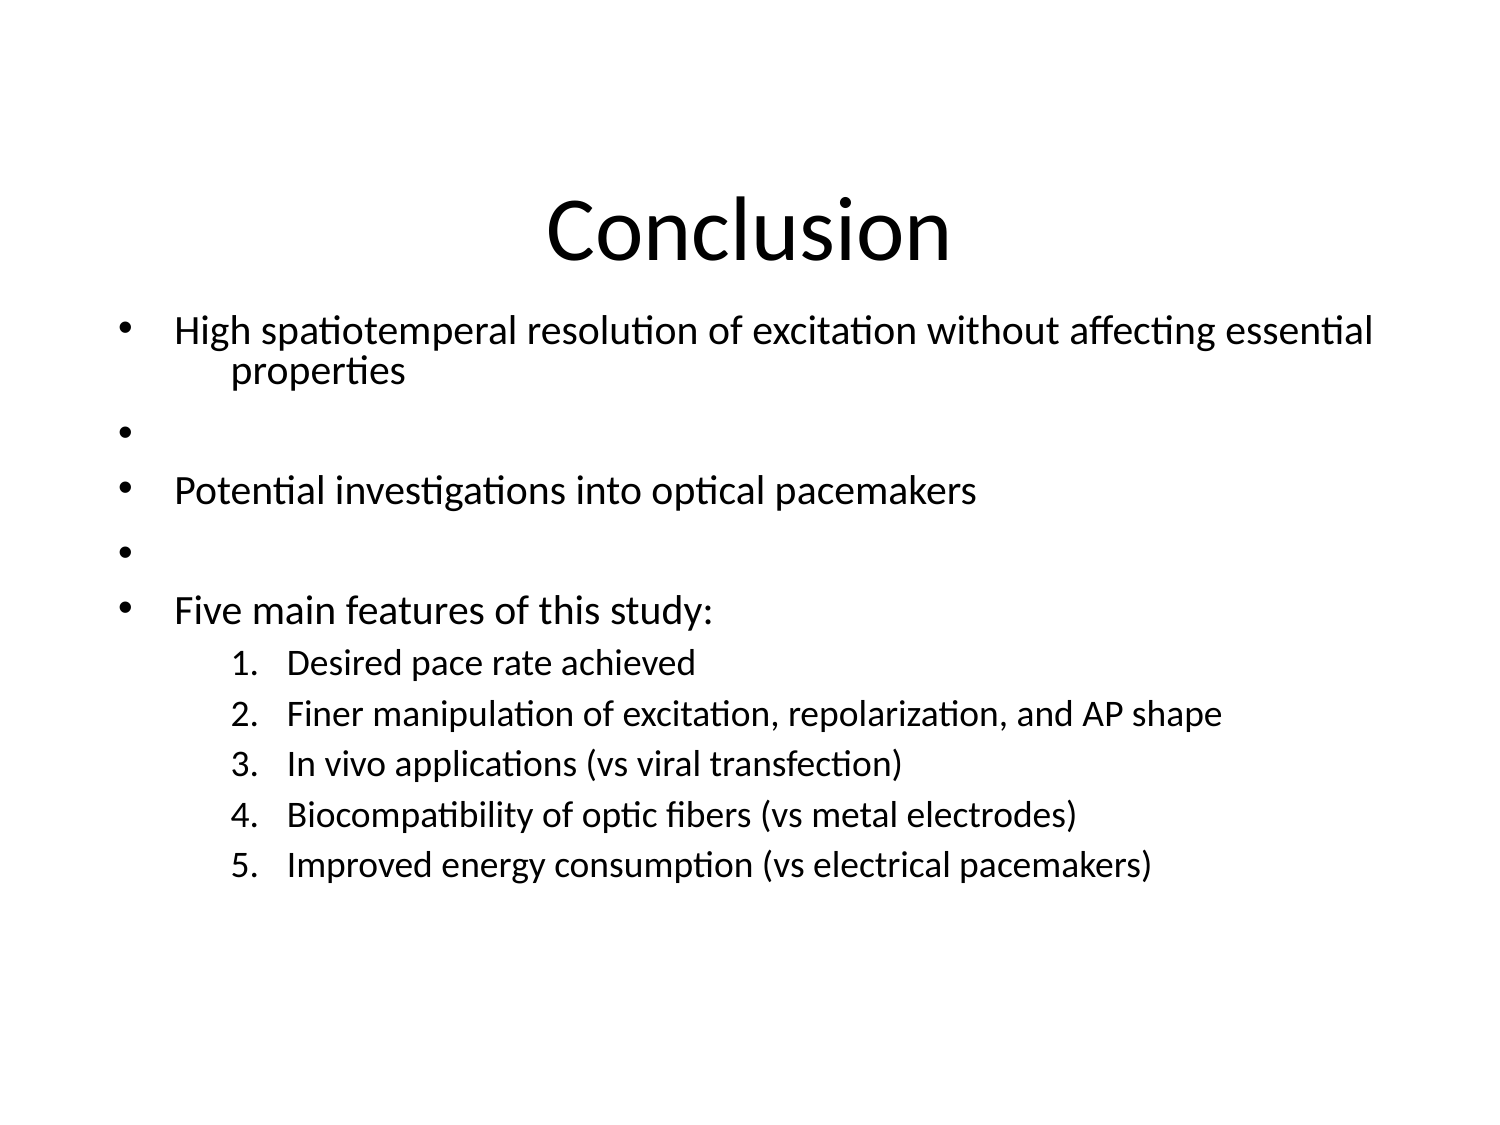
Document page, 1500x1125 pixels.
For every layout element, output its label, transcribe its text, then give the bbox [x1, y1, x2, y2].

list High spatiotemperal resolution of excitation without affecting essential properties Potential investigations into optical pacemakers Five main features of this study: Desired pace rate achieved Finer manipulation of excitation, repolarization, and AP shape In vivo applications (vs viral transfection) Biocompatibility of optic fibers (vs metal electrodes) Improved energy consumption (vs electrical pacemakers) [103, 305, 1397, 923]
title Conclusion [103, 141, 1397, 305]
